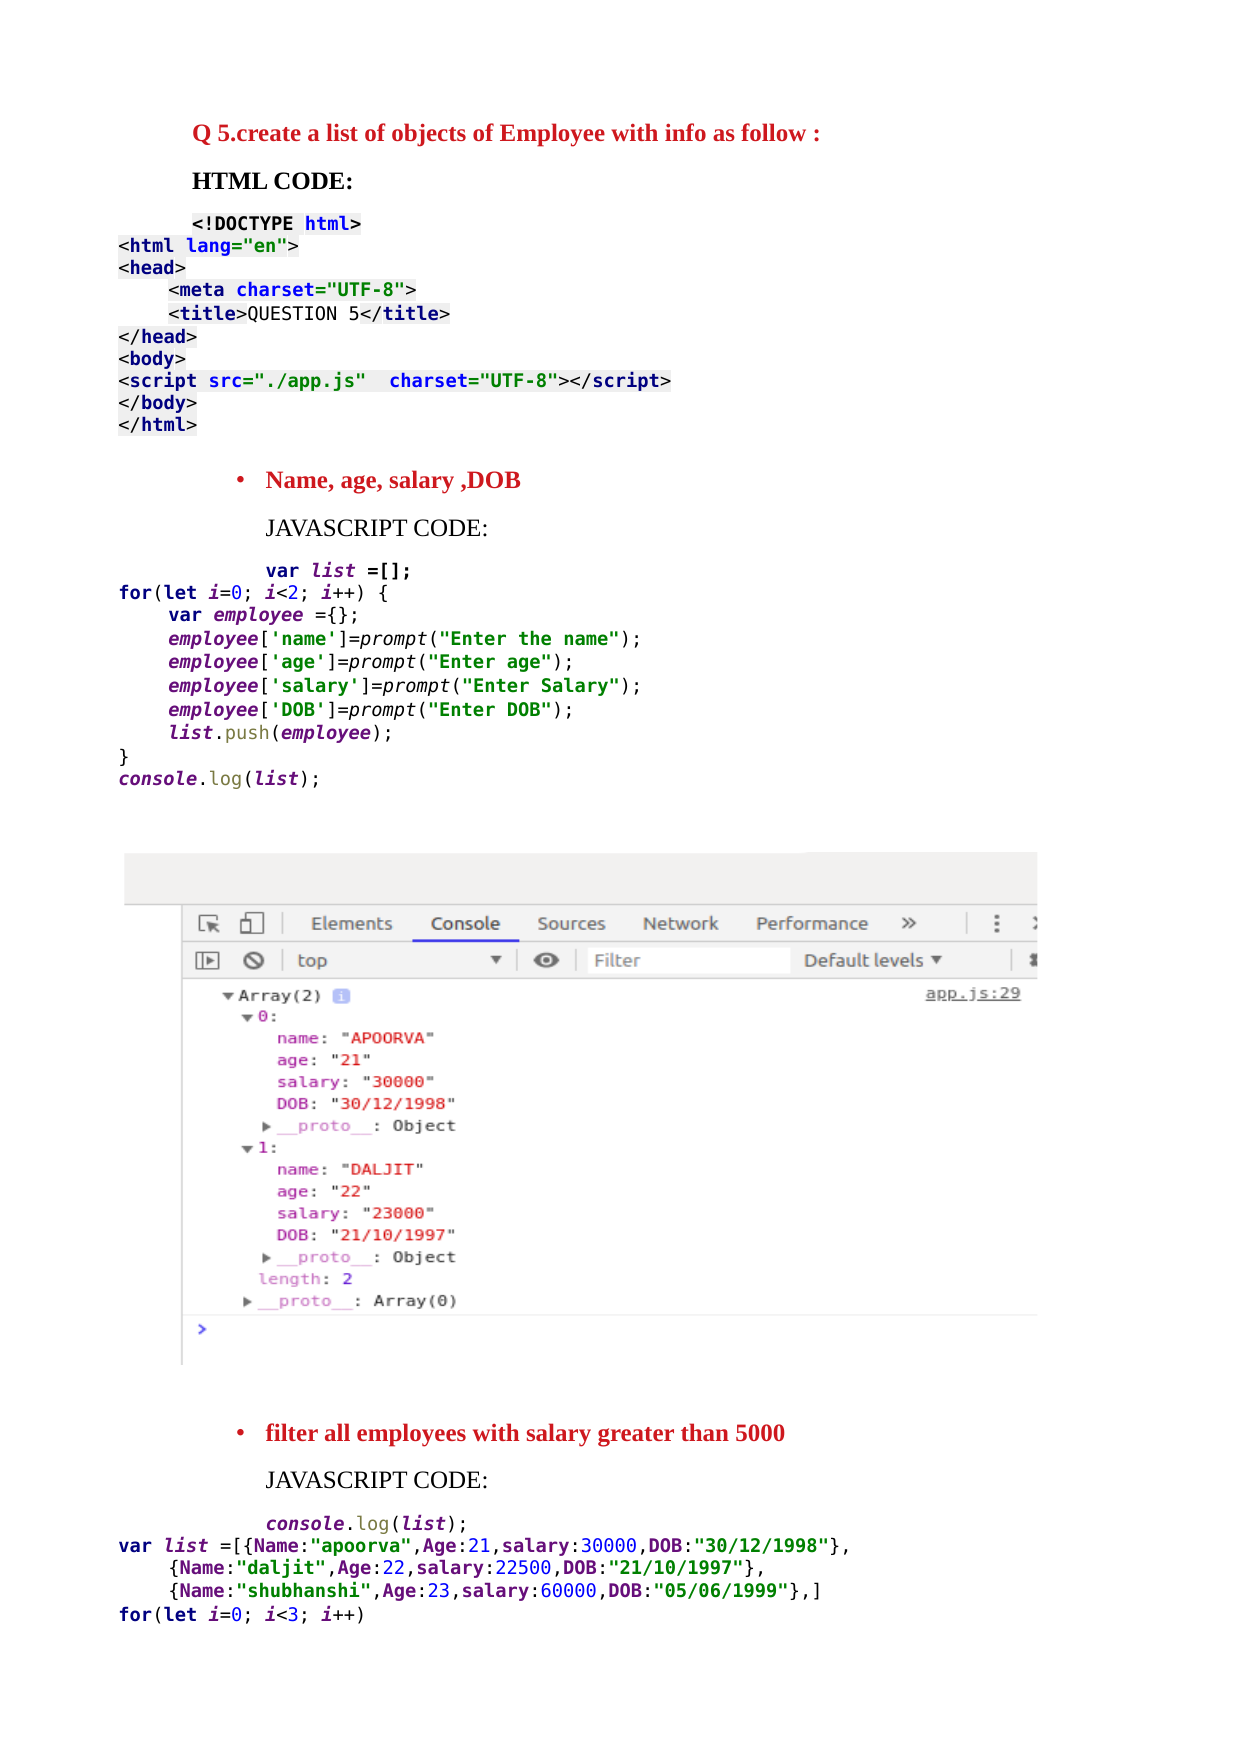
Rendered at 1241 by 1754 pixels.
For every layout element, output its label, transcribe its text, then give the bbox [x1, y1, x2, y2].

text list.push(employee); [118, 722, 1122, 746]
list <!DOCTYPE html> [162, 213, 1122, 235]
text console.log(list); [118, 768, 1122, 790]
list HTML CODE: [162, 166, 1122, 194]
text {Name:"daljit",Age:22,salary:22500,DOB:"21/10/1997"}, [118, 1557, 1122, 1580]
text <body> [118, 348, 1122, 370]
list JAVASCRIPT CODE: [236, 513, 1122, 541]
list var list =[]; [236, 560, 1122, 582]
picture [124, 852, 1038, 1365]
list Q 5.create a list of objects of Employee with info as follow : [162, 118, 1122, 147]
text <meta charset="UTF-8"> [118, 279, 1122, 303]
list JAVASCRIPT CODE: [236, 1465, 1122, 1494]
list Name, age, salary ,DOB [236, 465, 1122, 494]
text <html lang="en"> [118, 235, 1122, 257]
text for(let i=0; i<2; i++) { [118, 582, 1122, 604]
text employee['salary']=prompt("Enter Salary"); [118, 675, 1122, 699]
text employee['age']=prompt("Enter age"); [118, 651, 1122, 675]
text </html> [118, 414, 1122, 436]
text var list =[{Name:"apoorva",Age:21,salary:30000,DOB:"30/12/1998"}, [118, 1535, 1122, 1557]
text </head> [118, 326, 1122, 348]
text </body> [118, 392, 1122, 414]
list filter all employees with salary greater than 5000 [236, 1418, 1122, 1446]
text <head> [118, 257, 1122, 279]
text {Name:"shubhanshi",Age:23,salary:60000,DOB:"05/06/1999"},] [118, 1580, 1122, 1604]
text } [118, 746, 1122, 768]
text employee['name']=prompt("Enter the name"); [118, 628, 1122, 651]
text var employee ={}; [118, 604, 1122, 628]
text <title>QUESTION 5</title> [118, 303, 1122, 326]
text for(let i=0; i<3; i++) [118, 1604, 1122, 1626]
text <script src="./app.js" charset="UTF-8"></script> [118, 370, 1122, 392]
text employee['DOB']=prompt("Enter DOB"); [118, 699, 1122, 722]
list console.log(list); [236, 1513, 1122, 1535]
